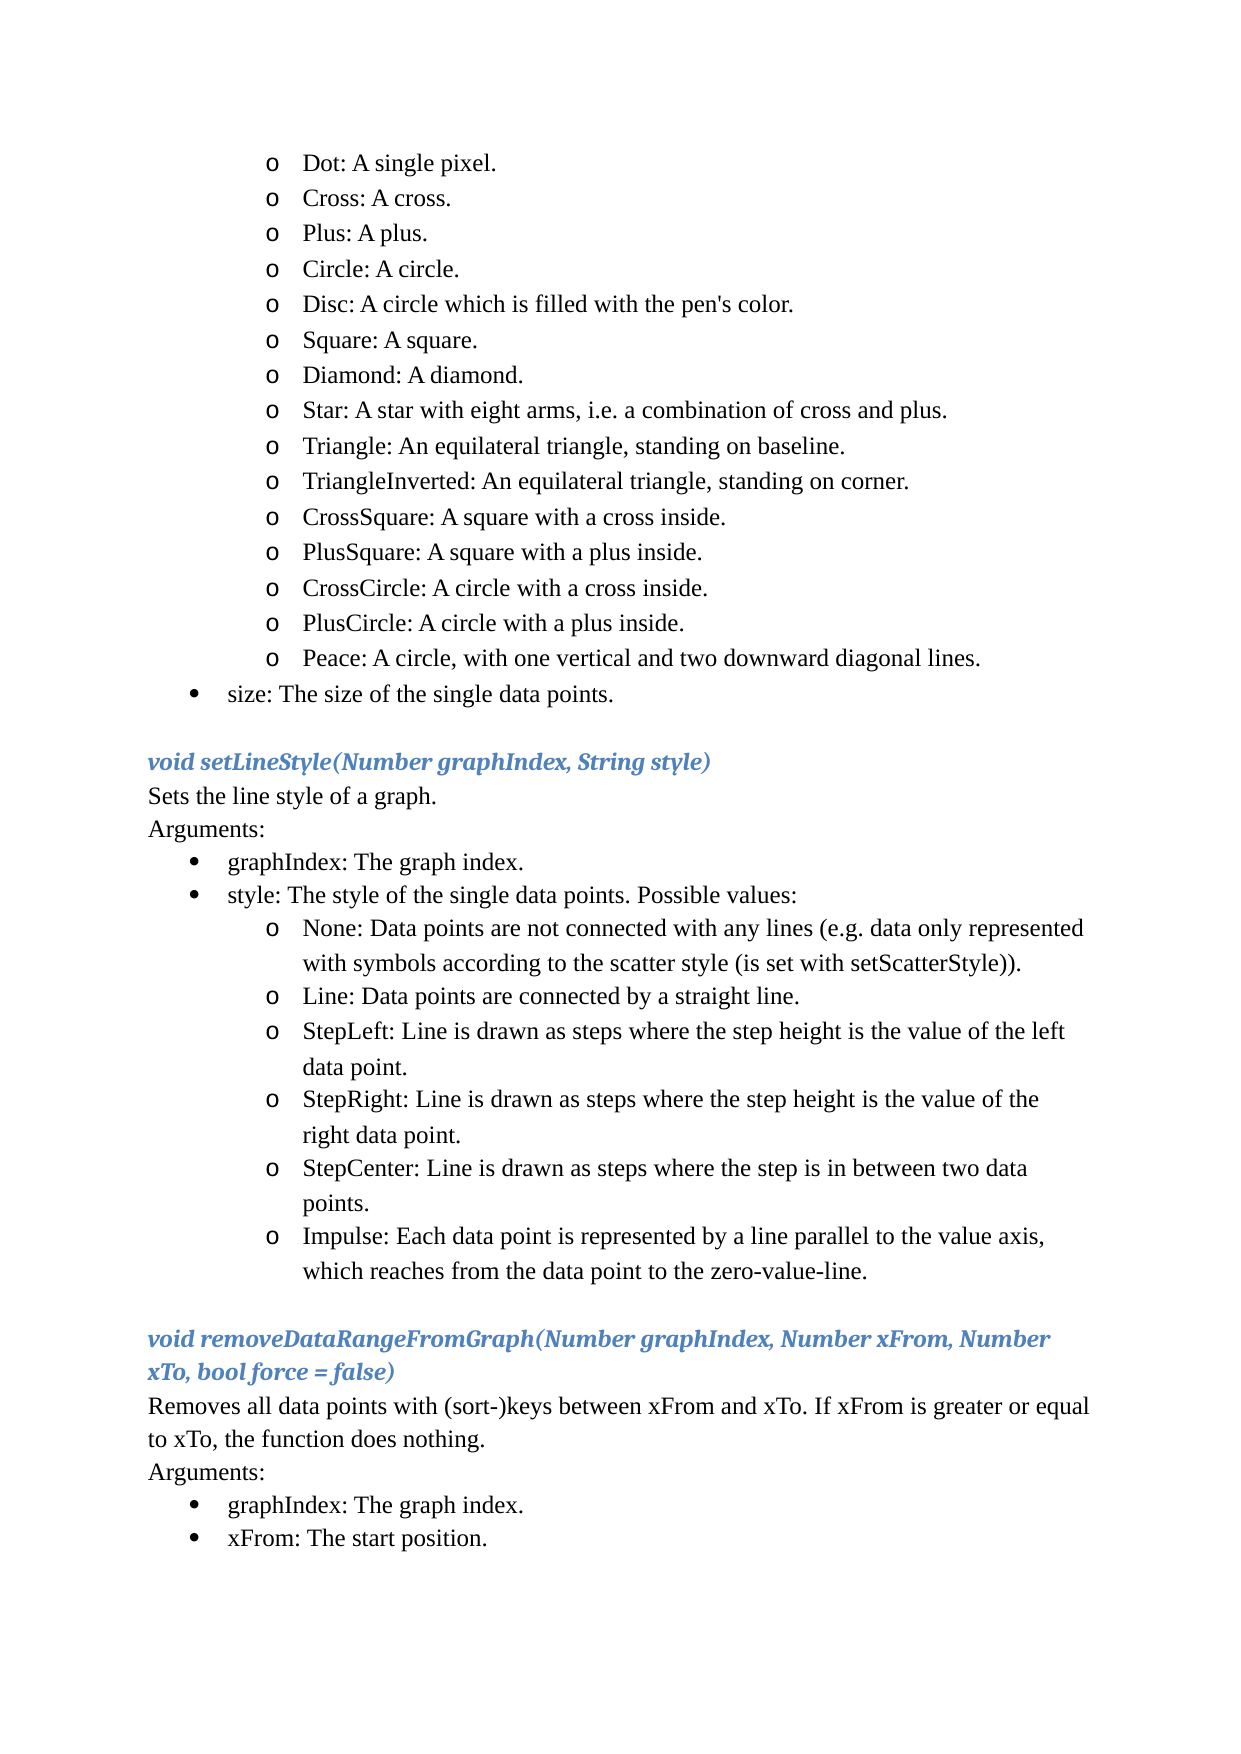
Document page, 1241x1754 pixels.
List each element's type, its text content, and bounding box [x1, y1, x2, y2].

list Plus: A plus. [265, 218, 1093, 249]
list graphIndex: The graph index. [190, 847, 1093, 876]
list graphIndex: The graph index. [190, 1490, 1093, 1519]
list Line: Data points are connected by a straight line. [265, 981, 1093, 1012]
subtitle void setLineStyle(Number graphIndex, String style) [148, 748, 1093, 777]
text Removes all data points with (sort-)keys between xFrom and xTo. If xFrom is greater or equal to xTo, the function does nothing. [148, 1391, 1093, 1453]
list CrossCircle: A circle with a cross inside. [265, 573, 1093, 603]
subtitle void removeDataRangeFromGraph(Number graphIndex, Number xFrom, Number xTo, bool force = false) [148, 1325, 1093, 1387]
list StepRight: Line is drawn as steps where the step height is the value of the right data point. [265, 1084, 1093, 1148]
list style: The style of the single data points. Possible values: [190, 880, 1093, 909]
list Dot: A single pixel. [265, 148, 1093, 178]
list Diamond: A diamond. [265, 360, 1093, 391]
list StepLeft: Line is drawn as steps where the step height is the value of the left data point. [265, 1016, 1093, 1080]
list xFrom: The start position. [190, 1523, 1093, 1552]
list Star: A star with eight arms, i.e. a combination of cross and plus. [265, 396, 1093, 426]
list Cross: A cross. [265, 183, 1093, 214]
text Arguments: [148, 1457, 1093, 1486]
list Impulse: Each data point is represented by a line parallel to the value axis, which reaches from the data point to the zero-value-line. [265, 1221, 1093, 1285]
list CrossSquare: A square with a cross inside. [265, 502, 1093, 533]
list None: Data points are not connected with any lines (e.g. data only represented with symbols according to the scatter style (is set with setScatterStyle)). [265, 913, 1093, 977]
list Circle: A circle. [265, 254, 1093, 285]
list TriangleInverted: An equilateral triangle, standing on corner. [265, 466, 1093, 497]
list StepCenter: Line is drawn as steps where the step is in between two data points. [265, 1153, 1093, 1217]
list Triangle: An equilateral triangle, standing on baseline. [265, 431, 1093, 462]
list Square: A square. [265, 325, 1093, 356]
list PlusCircle: A circle with a plus inside. [265, 608, 1093, 639]
list size: The size of the single data points. [190, 679, 1093, 708]
text Sets the line style of a graph. [148, 781, 1093, 809]
list Peace: A circle, with one vertical and two downward diagonal lines. [265, 643, 1093, 674]
text Arguments: [148, 814, 1093, 843]
list PlusSquare: A square with a plus inside. [265, 537, 1093, 568]
list Disc: A circle which is filled with the pen's color. [265, 289, 1093, 320]
